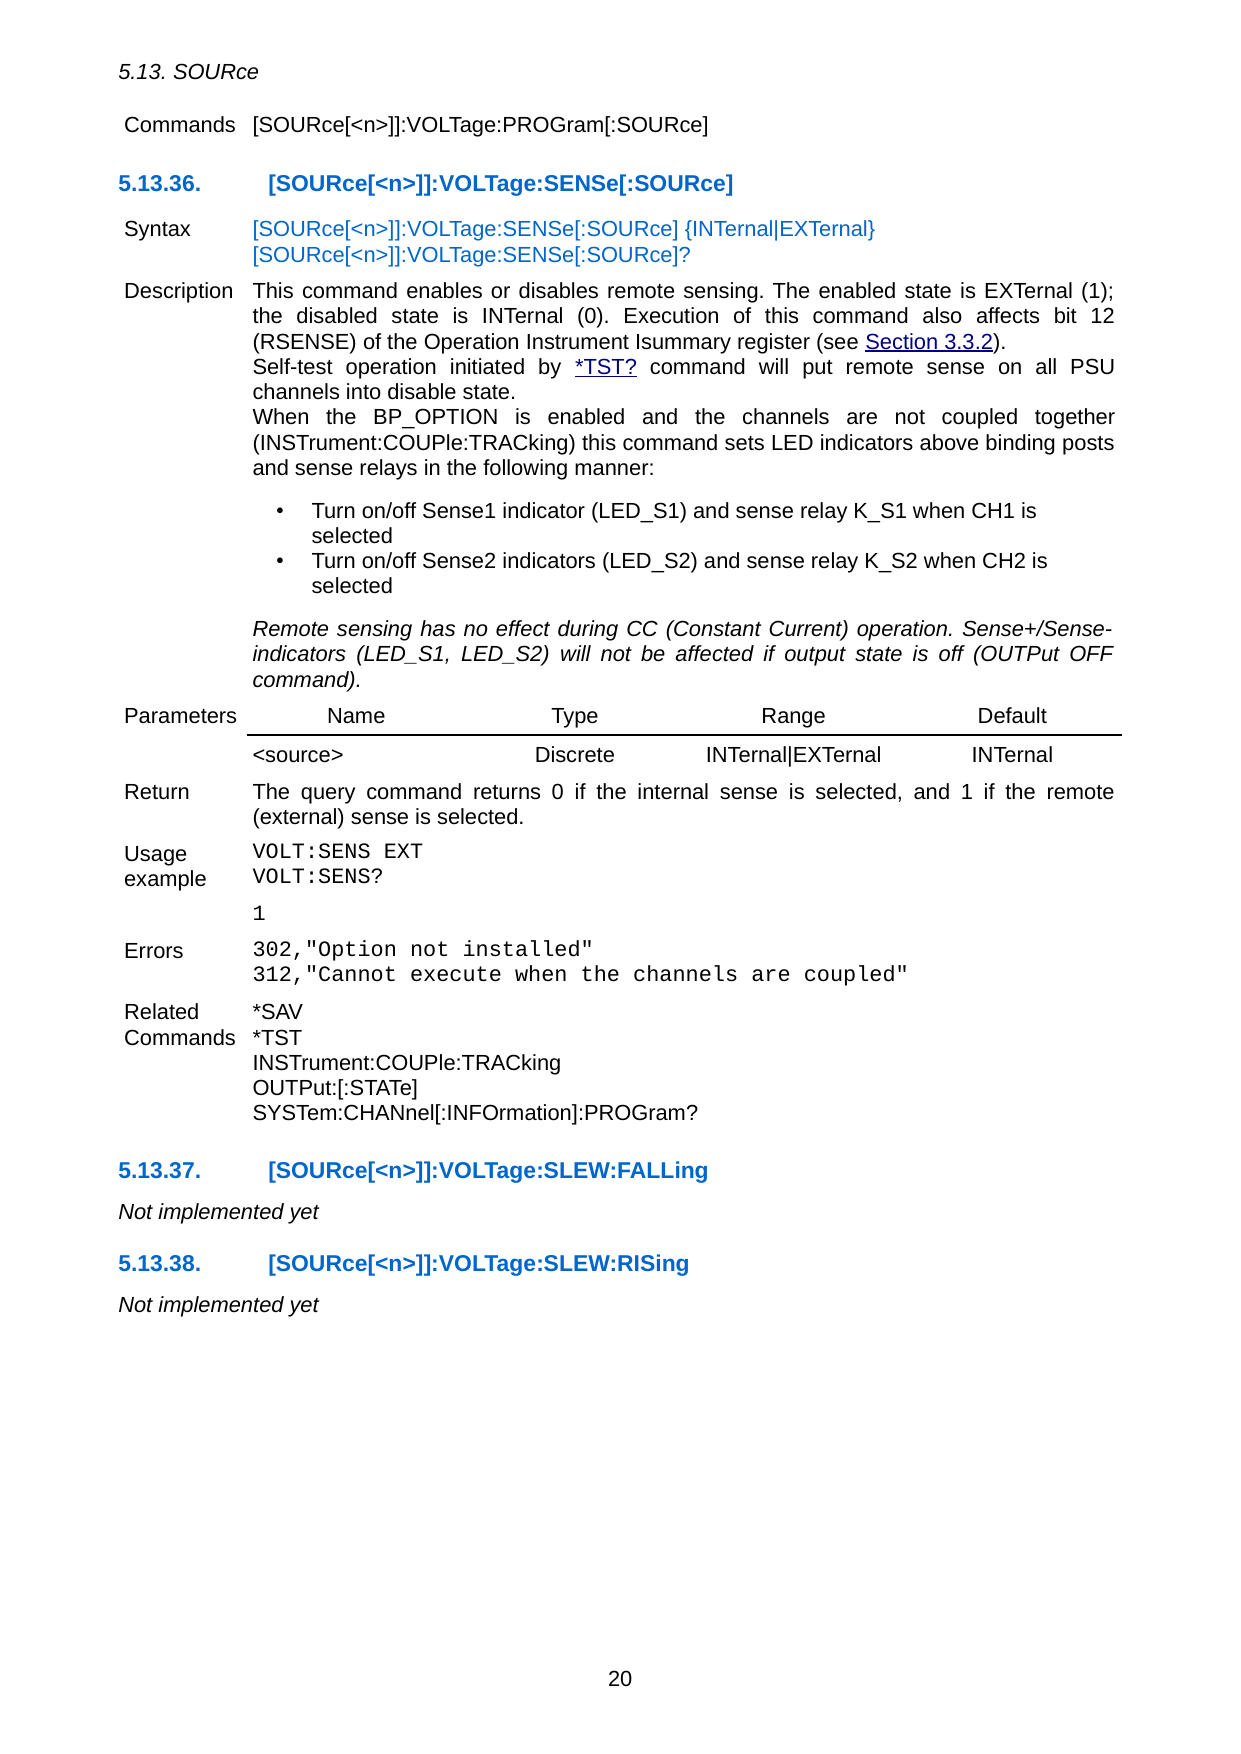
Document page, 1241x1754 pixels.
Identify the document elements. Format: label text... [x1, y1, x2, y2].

table_cell INTernal|EXTernal [684, 736, 903, 773]
table_cell Default [903, 698, 1122, 734]
table_cell Usage example [118, 835, 247, 932]
table_cell Name [247, 698, 465, 734]
table_cell INTernal [903, 736, 1122, 773]
table_cell Description [118, 273, 247, 697]
table_cell Type [465, 698, 684, 734]
table_header [SOURce[<n>]]:VOLTage:SENSe[:SOURce] {INTernal|EXTernal} [SOURce[<n>]]:VOLTage:SENSe[:SOURce]? [247, 211, 1122, 272]
subtitle [SOURce[<n>]]:VOLTage:SENSe[:SOURce] [118, 169, 1122, 196]
subtitle [SOURce[<n>]]:VOLTage:SLEW:FALLing [118, 1157, 1122, 1184]
text Not implemented yet [118, 1199, 1122, 1224]
table_cell [SOURce[<n>]]:VOLTage:PROGram[:SOURce] [247, 106, 1122, 143]
table_cell Related Commands [118, 994, 247, 1131]
table_cell Errors [118, 933, 247, 993]
text Not implemented yet [118, 1292, 1122, 1317]
table_cell Return [118, 773, 247, 835]
table_cell *SAV *TST INSTrument:COUPle:TRACking OUTPut:[:STATe] SYSTem:CHANnel[:INFOrmation]:PROGram? [247, 994, 1122, 1131]
table_cell Commands [118, 106, 247, 143]
table_cell This command enables or disables remote sensing. The enabled state is EXTernal (1); the disabled state is INTernal (0). Execution of this command also affects bit 12 (RSENSE) of the Operation Instrument Isummary register (see Section 3.3.2). Self-test operation initiated by *TST? command will put remote sense on all PSU channels into disable state. When the BP_OPTION is enabled and the channels are not coupled together (INSTrument:COUPle:TRACking) this command sets LED indicators above binding posts and sense relays in the following manner: Turn on/off Sense1 indicator (LED_S1) and sense relay K_S1 when CH1 is selected Turn on/off Sense2 indicators (LED_S2) and sense relay K_S2 when CH2 is selected Remote sensing has no effect during CC (Constant Current) operation. Sense+/Sense- indicators (LED_S1, LED_S2) will not be affected if output state is off (OUTPut OFF command). [247, 273, 1122, 697]
table_cell Discrete [465, 736, 684, 773]
table_cell Parameters [118, 698, 247, 773]
table_cell The query command returns 0 if the internal sense is selected, and 1 if the remote (external) sense is selected. [247, 773, 1122, 835]
table_cell <source> [247, 736, 465, 773]
table_header Syntax [118, 211, 247, 272]
subtitle [SOURce[<n>]]:VOLTage:SLEW:RISing [118, 1250, 1122, 1277]
table_cell VOLT:SENS EXT VOLT:SENS? 1 [247, 835, 1122, 932]
table_cell Range [684, 698, 903, 734]
table_cell 302,"Option not installed" 312,"Cannot execute when the channels are coupled" [247, 933, 1122, 993]
